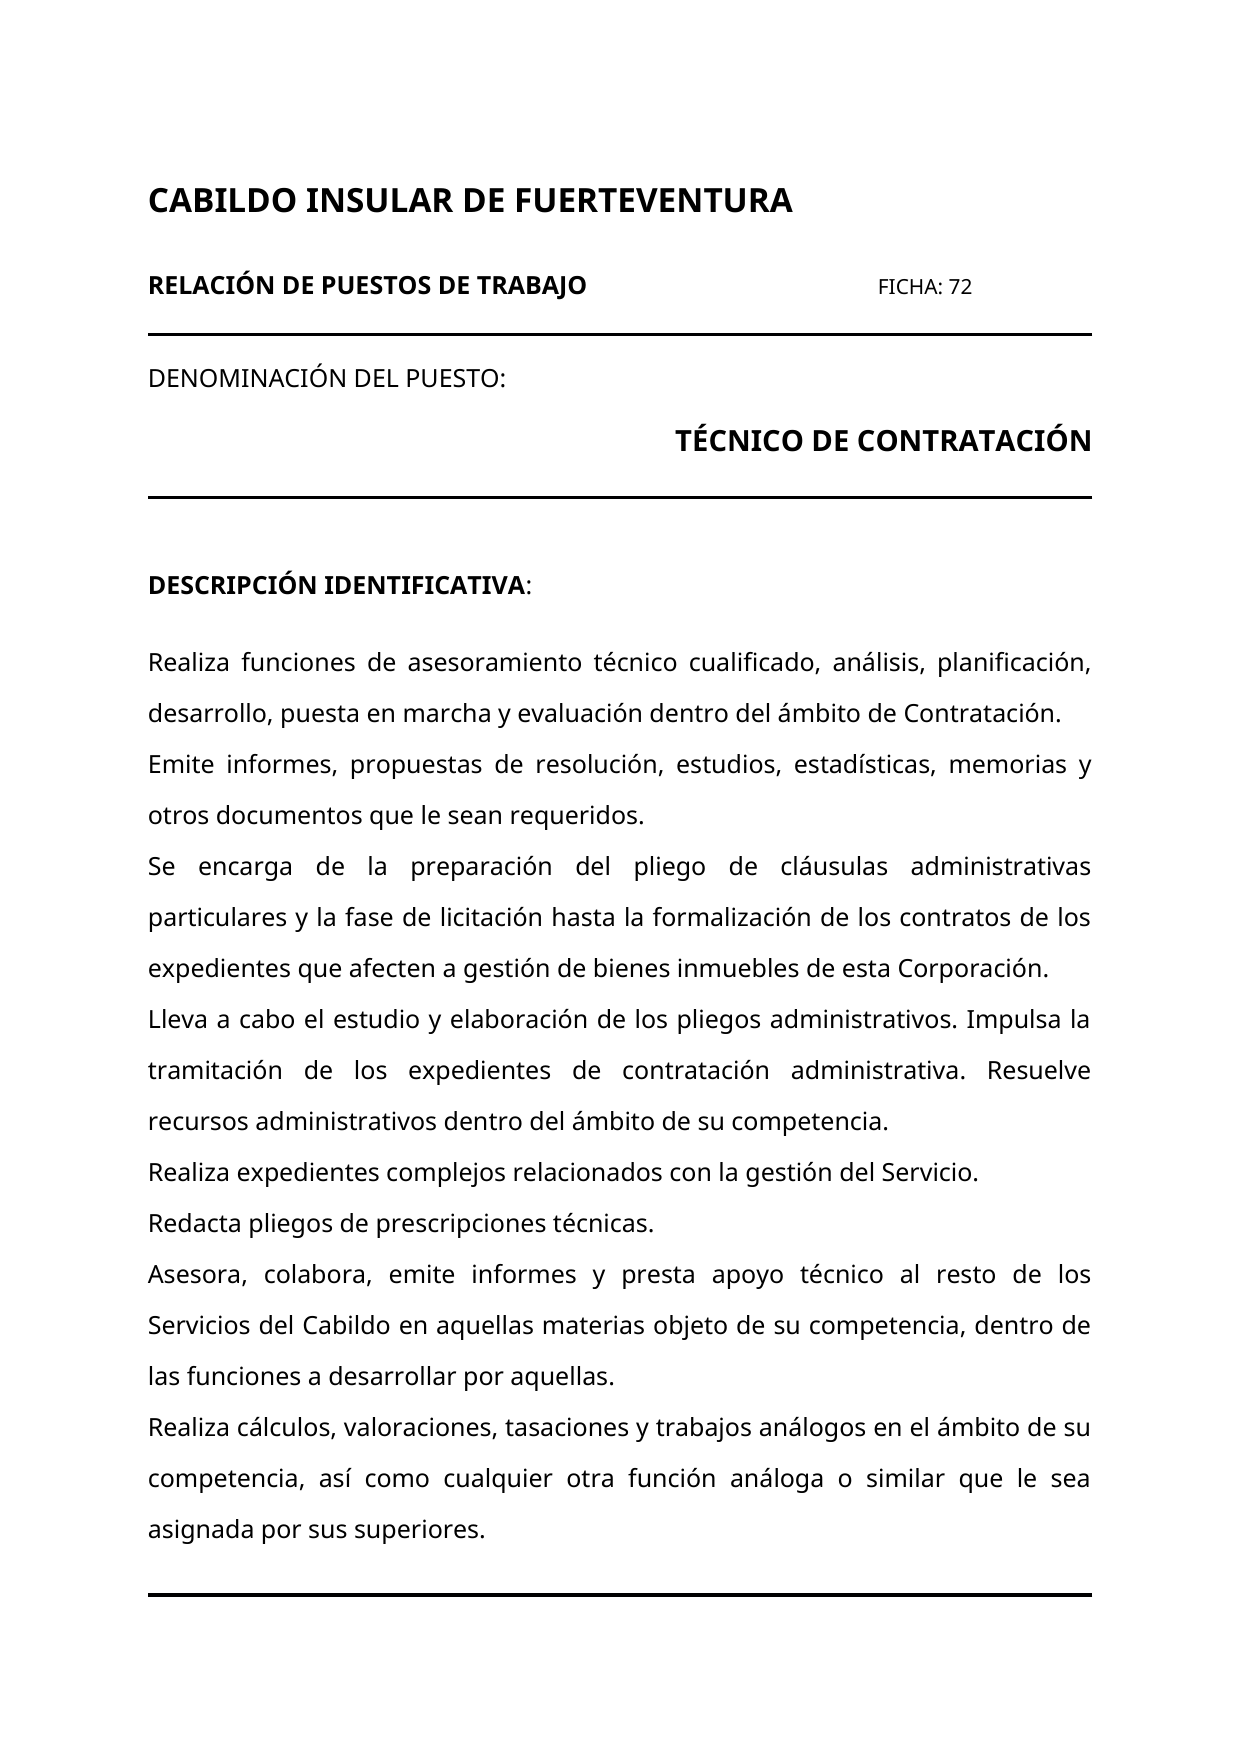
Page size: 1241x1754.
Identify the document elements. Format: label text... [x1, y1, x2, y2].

text Redacta pliegos de prescripciones técnicas. [148, 1206, 1092, 1240]
text RELACIÓN DE PUESTOS DE TRABAJO FICHA: 72 [148, 268, 1092, 302]
text Emite informes, propuestas de resolución, estudios, estadísticas, memorias y otros documentos que le sean requeridos. [148, 746, 1092, 831]
text Se encarga de la preparación del pliego de cláusulas administrativas particulares y la fase de licitación hasta la formalización de los contratos de los expedientes que afecten a gestión de bienes inmuebles de esta Corporación. [148, 848, 1092, 984]
text Lleva a cabo el estudio y elaboración de los pliegos administrativos. Impulsa la tramitación de los expedientes de contratación administrativa. Resuelve recursos administrativos dentro del ámbito de su competencia. [148, 1001, 1092, 1138]
text Realiza expedientes complejos relacionados con la gestión del Servicio. [148, 1154, 1092, 1189]
text Asesora, colabora, emite informes y presta apoyo técnico al resto de los Servicios del Cabildo en aquellas materias objeto de su competencia, dentro de las funciones a desarrollar por aquellas. [148, 1257, 1092, 1393]
text DESCRIPCIÓN IDENTIFICATIVA: [148, 567, 1092, 602]
text CABILDO INSULAR DE FUERTEVENTURA [148, 177, 1092, 223]
text TÉCNICO DE CONTRATACIÓN [177, 420, 1092, 459]
text Realiza cálculos, valoraciones, tasaciones y trabajos análogos en el ámbito de su competencia, así como cualquier otra función análoga o similar que le sea asignada por sus superiores. [148, 1410, 1092, 1546]
text DENOMINACIÓN DEL PUESTO: [148, 361, 1092, 395]
text Realiza funciones de asesoramiento técnico cualificado, análisis, planificación, desarrollo, puesta en marcha y evaluación dentro del ámbito de Contratación. [148, 644, 1092, 729]
